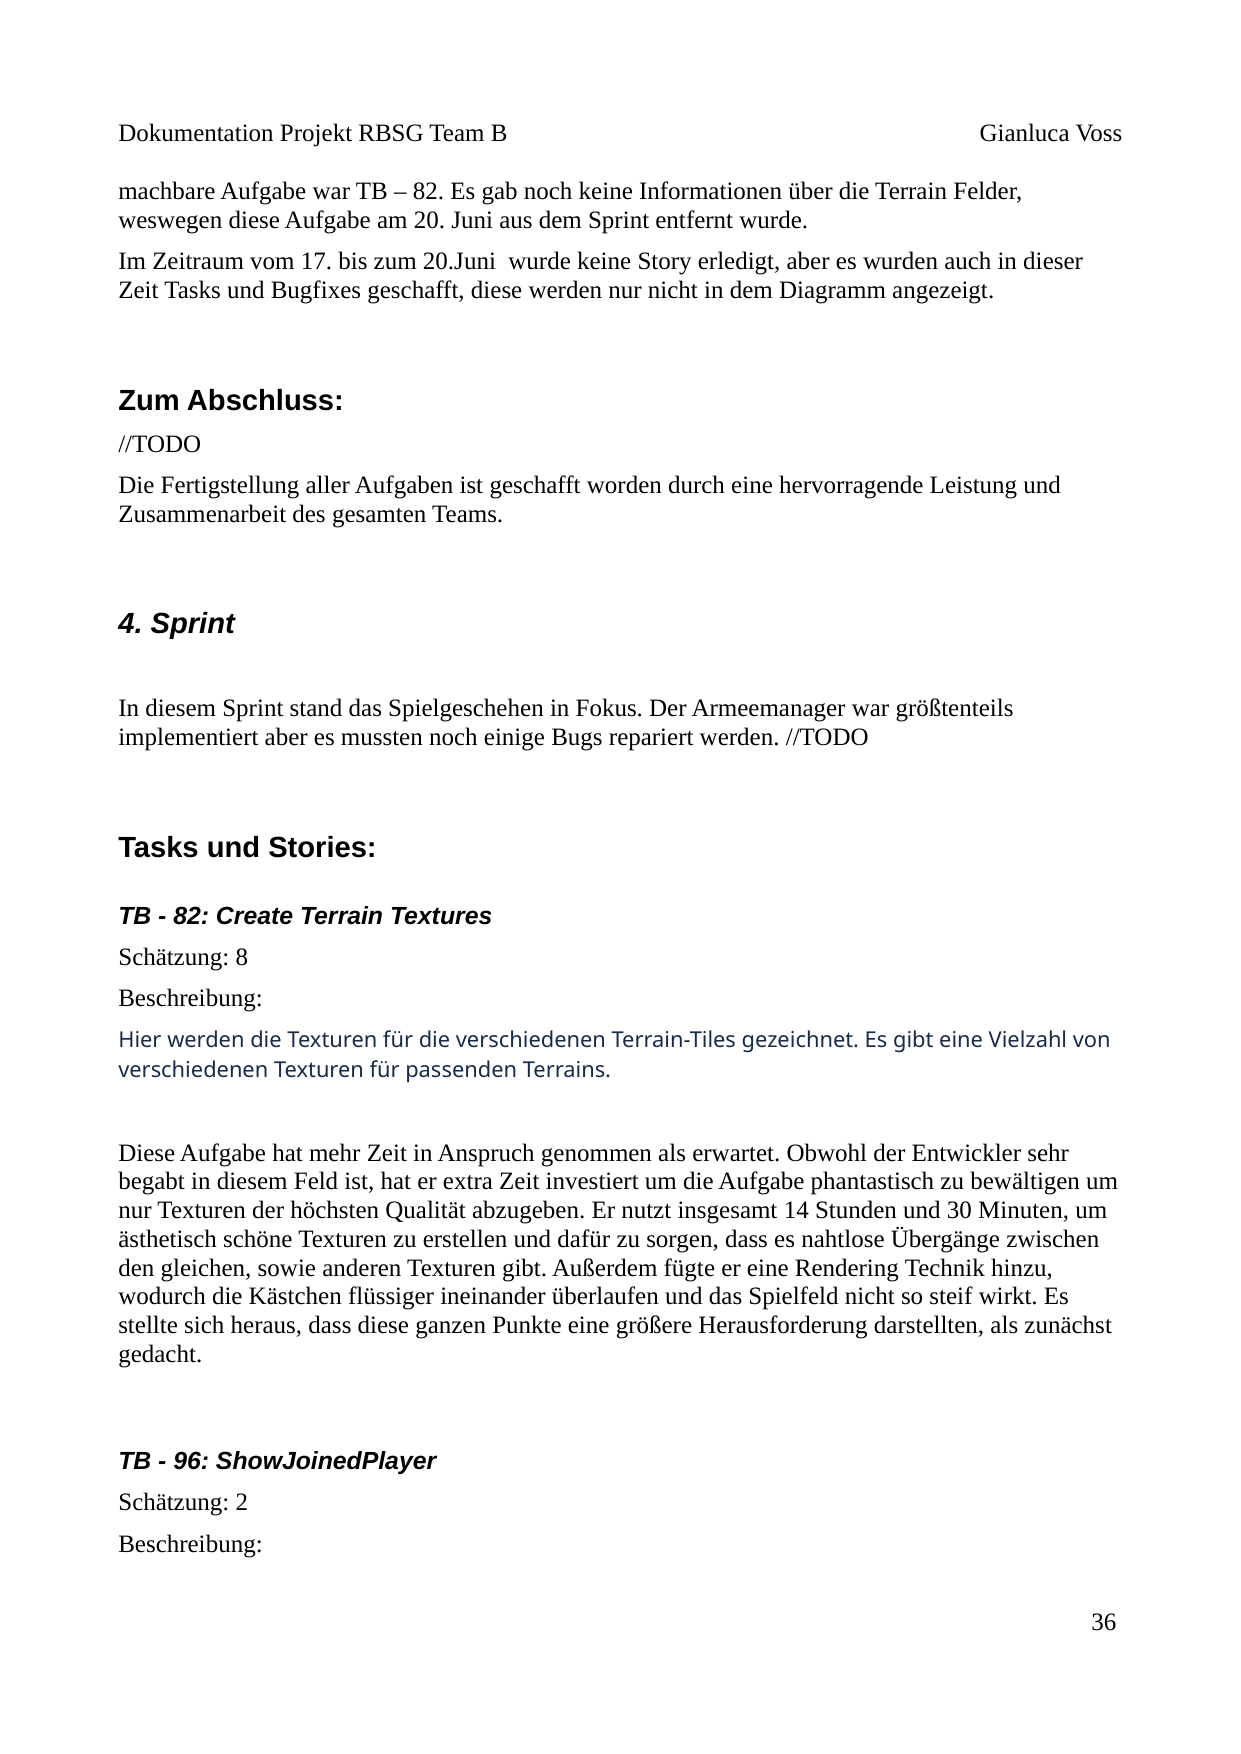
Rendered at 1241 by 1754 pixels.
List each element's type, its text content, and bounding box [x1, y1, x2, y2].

text Schätzung: 8 [118, 942, 1122, 971]
subtitle Zum Abschluss: [118, 383, 1122, 416]
subtitle TB - 96: ShowJoinedPlayer [118, 1446, 1122, 1475]
text Diese Aufgabe hat mehr Zeit in Anspruch genommen als erwartet. Obwohl der Entwickler sehr begabt in diesem Feld ist, hat er extra Zeit investiert um die Aufgabe phantastisch zu bewältigen um nur Texturen der höchsten Qualität abzugeben. Er nutzt insgesamt 14 Stunden und 30 Minuten, um ästhetisch schöne Texturen zu erstellen und dafür zu sorgen, dass es nahtlose Übergänge zwischen den gleichen, sowie anderen Texturen gibt. Außerdem fügte er eine Rendering Technik hinzu, wodurch die Kästchen flüssiger ineinander überlaufen und das Spielfeld nicht so steif wirkt. Es stellte sich heraus, dass diese ganzen Punkte eine größere Herausforderung darstellten, als zunächst gedacht. [118, 1138, 1122, 1368]
subtitle TB - 82: Create Terrain Textures [118, 901, 1122, 929]
text Die Fertigstellung aller Aufgaben ist geschafft worden durch eine hervorragende Leistung und Zusammenarbeit des gesamten Teams. [118, 470, 1122, 527]
subtitle Tasks und Stories: [118, 830, 1122, 863]
text Beschreibung: [118, 1529, 1122, 1557]
text In diesem Sprint stand das Spielgeschehen in Fokus. Der Armeemanager war größtenteils implementiert aber es mussten noch einige Bugs repariert werden. //TODO [118, 693, 1122, 751]
text Schätzung: 2 [118, 1487, 1122, 1516]
text Hier werden die Texturen für die verschiedenen Terrain-Tiles gezeichnet. Es gibt eine Vielzahl von verschiedenen Texturen für passenden Terrains. [118, 1024, 1122, 1084]
text Im Zeitraum vom 17. bis zum 20.Juni wurde keine Story erledigt, aber es wurden auch in dieser Zeit Tasks und Bugfixes geschafft, diese werden nur nicht in dem Diagramm angezeigt. [118, 246, 1122, 304]
text Beschreibung: [118, 983, 1122, 1012]
text machbare Aufgabe war TB – 82. Es gab noch keine Informationen über die Terrain Felder, weswegen diese Aufgabe am 20. Juni aus dem Sprint entfernt wurde. [118, 176, 1122, 234]
subtitle 4. Sprint [118, 606, 1122, 640]
text //TODO [118, 429, 1122, 457]
